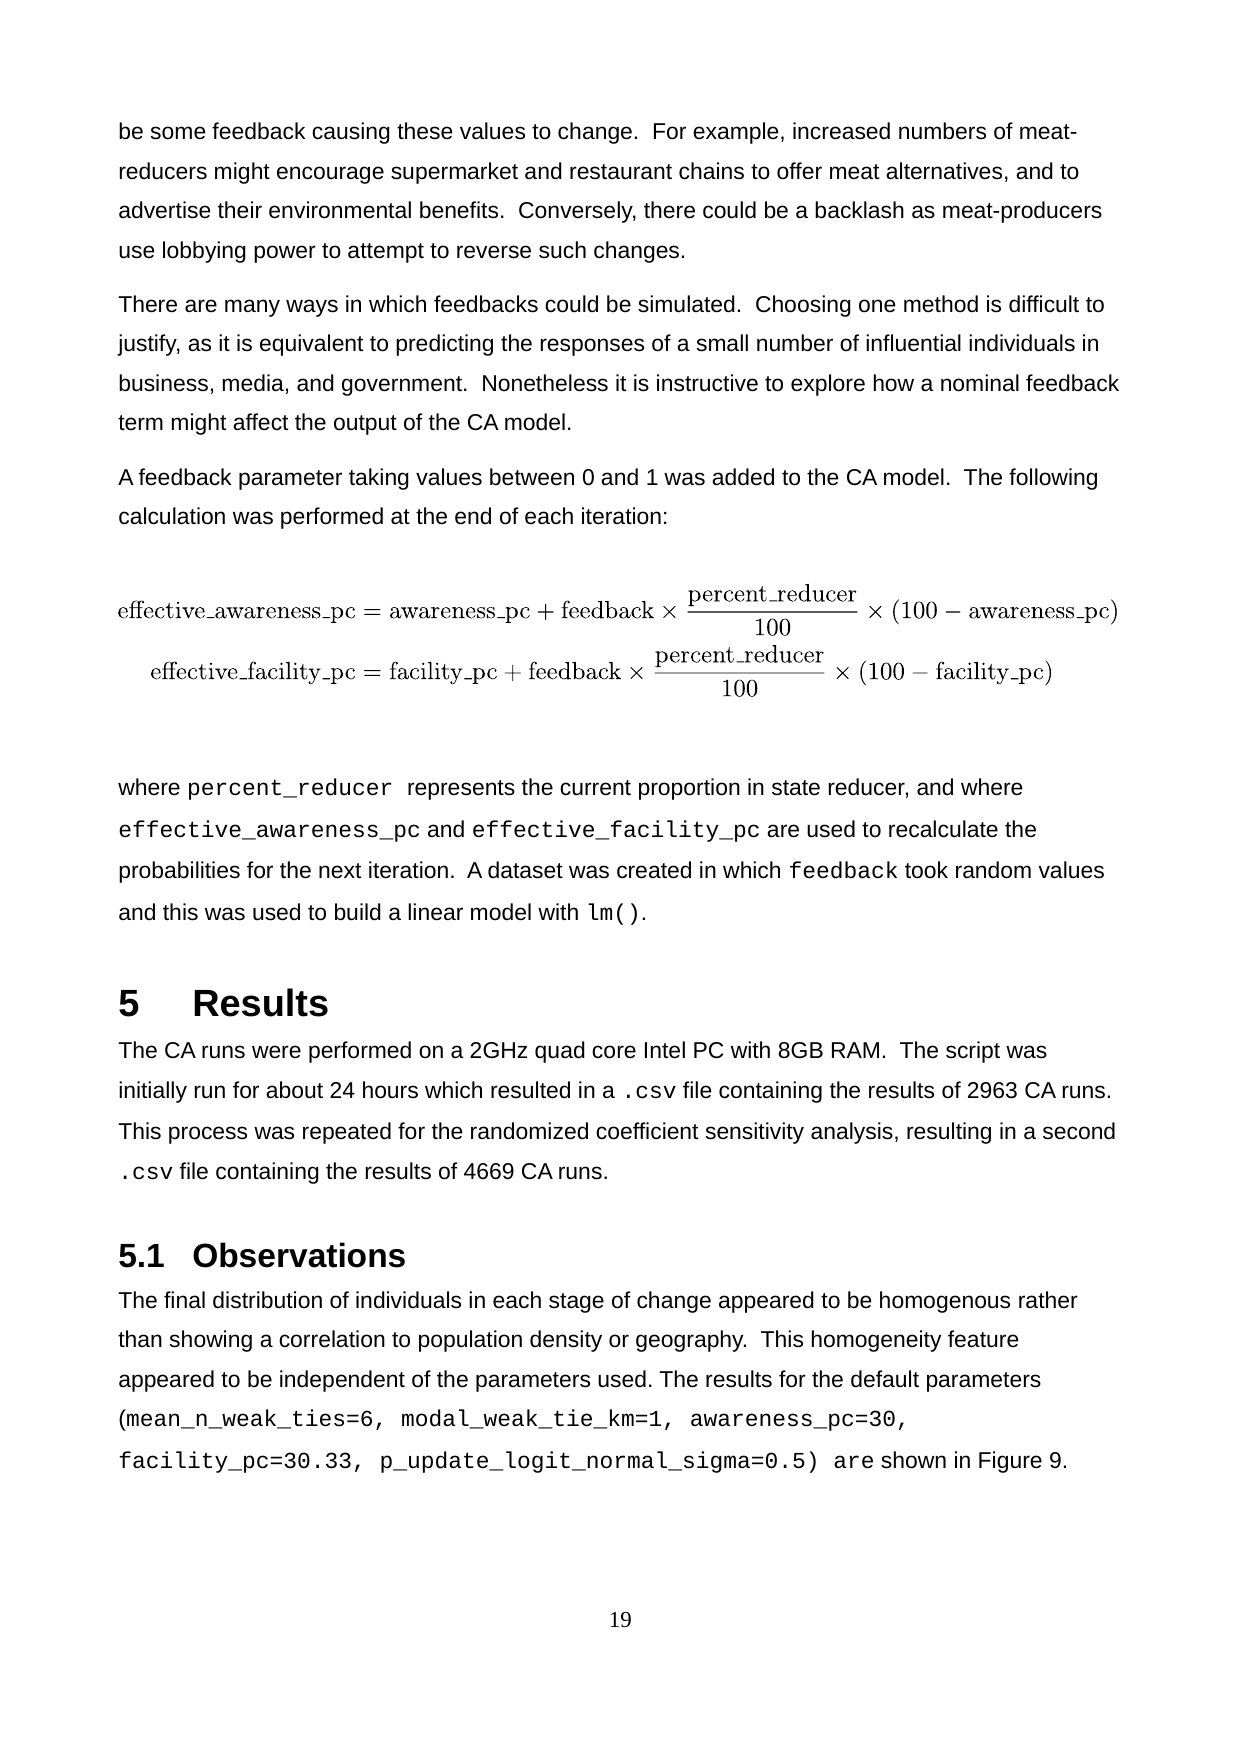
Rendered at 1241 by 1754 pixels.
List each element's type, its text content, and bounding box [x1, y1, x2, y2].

text The final distribution of individuals in each stage of change appeared to be homogenous rather than showing a correlation to population density or geography. This homogeneity feature appeared to be independent of the parameters used. The results for the default parameters (mean_n_weak_ties=6, modal_weak_tie_km=1, awareness_pc=30, facility_pc=30.33, p_update_logit_normal_sigma=0.5) are shown in Figure 9. [118, 1287, 1122, 1475]
text There are many ways in which feedbacks could be simulated. Choosing one method is difficult to justify, as it is equivalent to predicting the responses of a small number of influential individuals in business, media, and government. Nonetheless it is instructive to explore how a nominal feedback term might affect the output of the CA model. [118, 291, 1122, 436]
text A feedback parameter taking values between 0 and 1 was added to the CA model. The following calculation was performed at the end of each iteration: [118, 463, 1122, 529]
text where percent_reducer represents the current proportion in state reducer, and where effective_awareness_pc and effective_facility_pc are used to recalculate the probabilities for the next iteration. A dataset was created in which feedback took random values and this was used to build a linear model with lm(). [118, 774, 1122, 927]
subtitle Observations [118, 1236, 1122, 1274]
text be some feedback causing these values to change. For example, increased numbers of meat-reducers might encourage supermarket and restaurant chains to offer meat alternatives, and to advertise their environmental benefits. Conversely, there could be a backlash as meat-producers use lobbying power to attempt to reverse such changes. [118, 118, 1122, 263]
text The CA runs were performed on a 2GHz quad core Intel PC with 8GB RAM. The script was initially run for about 24 hours which resulted in a .csv file containing the results of 2963 CA runs. This process was repeated for the randomized coefficient sensitivity analysis, resulting in a second .csv file containing the results of 4669 CA runs. [118, 1037, 1122, 1186]
subtitle Results [118, 981, 1122, 1025]
